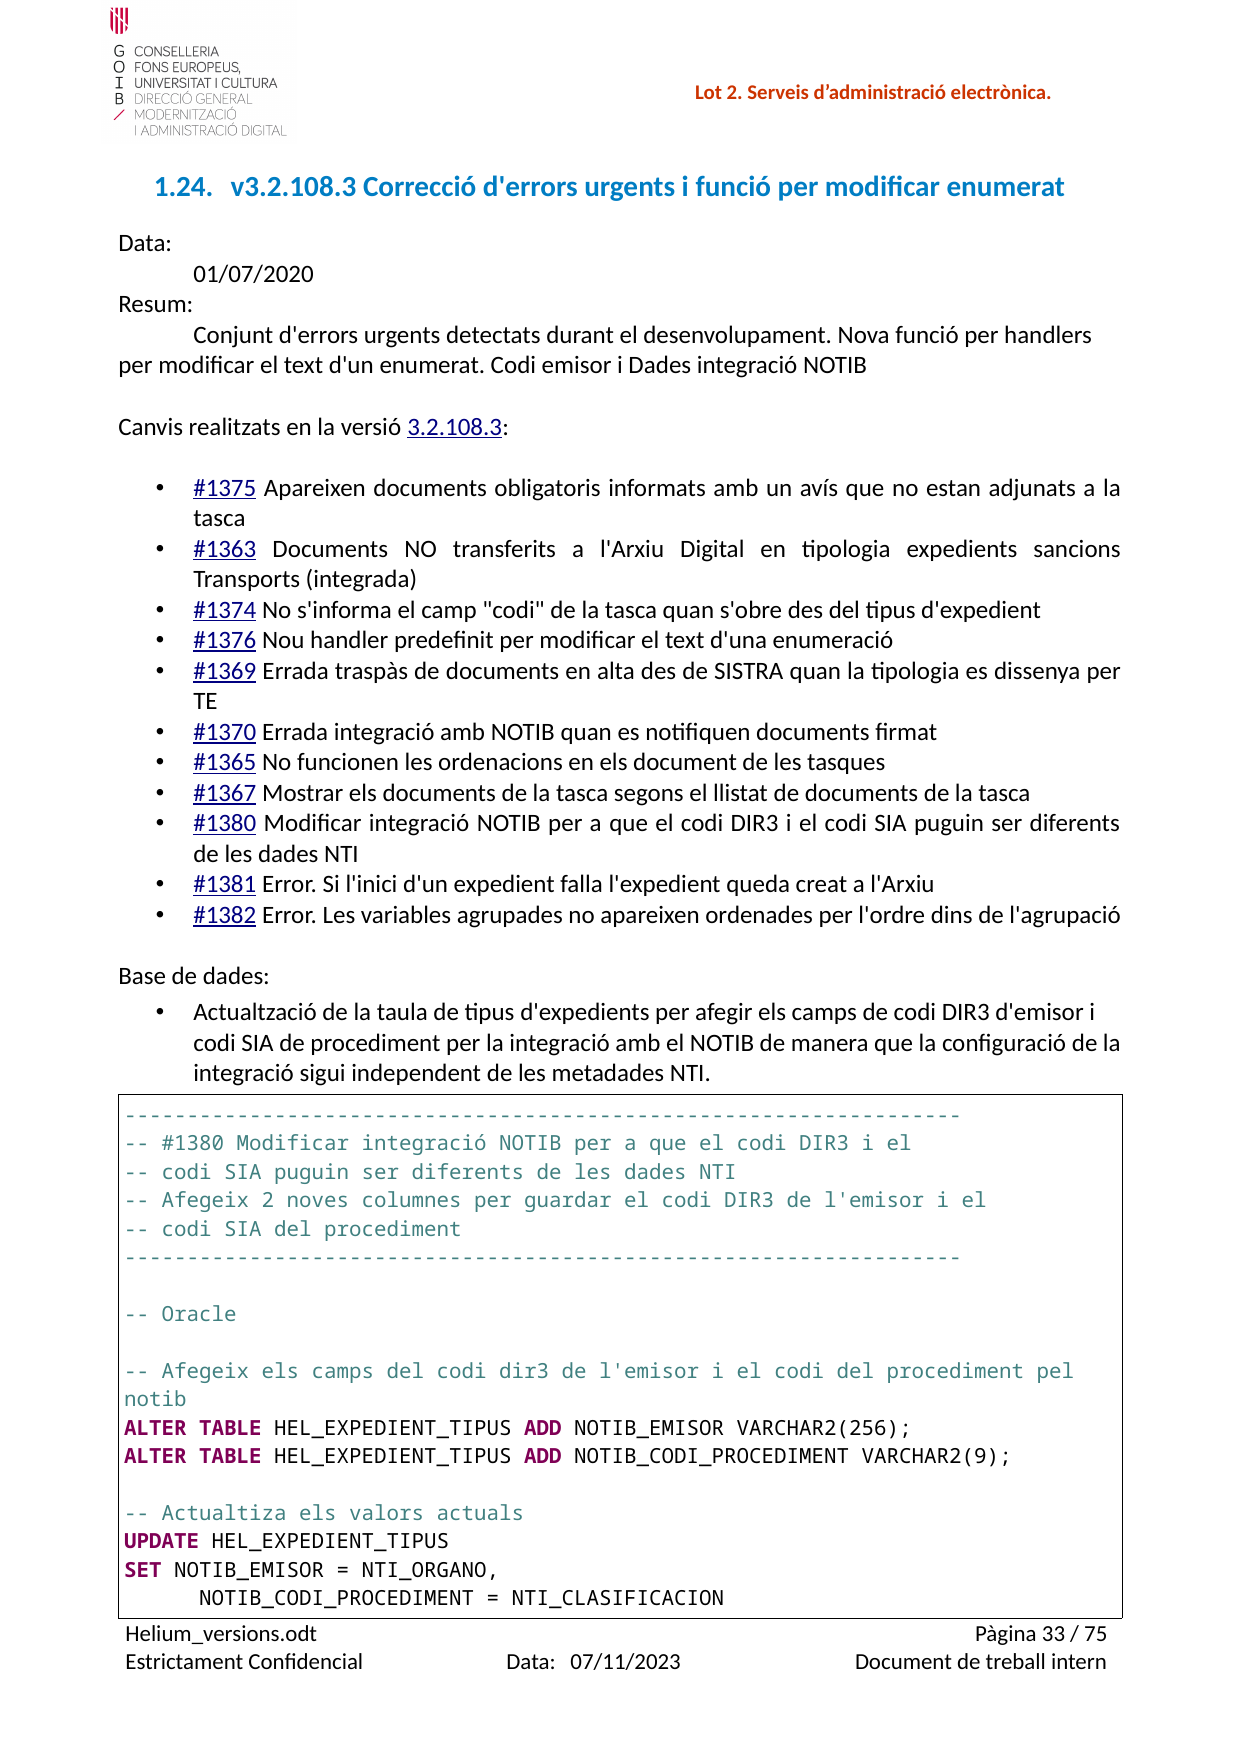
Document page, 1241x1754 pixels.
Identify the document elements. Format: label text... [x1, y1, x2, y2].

list #1380 Modificar integració NOTIB per a que el codi DIR3 i el codi SIA puguin ser diferents de les dades NTI [156, 807, 1122, 868]
list #1374 No s'informa el camp "codi" de la tasca quan s'obre des del tipus d'expedient [156, 594, 1122, 624]
text Resum: [118, 289, 1122, 319]
text Conjunt d'errors urgents detectats durant el desenvolupament. Nova funció per handlers per modificar el text d'un enumerat. Codi emisor i Dades integració NOTIB [118, 319, 1122, 380]
list #1367 Mostrar els documents de la tasca segons el llistat de documents de la tasca [156, 777, 1122, 807]
text 01/07/2020 [118, 258, 1122, 289]
picture [100, 0, 297, 144]
list Actualtzació de la taula de tipus d'expedients per afegir els camps de codi DIR3 d'emisor i codi SIA de procediment per la integració amb el NOTIB de manera que la configuració de la integració sigui independent de les metadades NTI. [156, 997, 1122, 1088]
text Data: [118, 228, 1122, 258]
list #1370 Errada integració amb NOTIB quan es notifiquen documents firmat [156, 716, 1122, 746]
list #1382 Error. Les variables agrupades no apareixen ordenades per l'ordre dins de l'agrupació [156, 899, 1122, 929]
table_header ------------------------------------------------------------------- -- #1380 Modificar integració NOTIB per a que el codi DIR3 i el -- codi SIA puguin ser diferents de les dades NTI -- Afegeix 2 noves columnes per guardar el codi DIR3 de l'emisor i el -- codi SIA del procediment ------------------------------------------------------------------- -- Oracle -- Afegeix els camps del codi dir3 de l'emisor i el codi del procediment pel notib ALTER TABLE HEL_EXPEDIENT_TIPUS ADD NOTIB_EMISOR VARCHAR2(256); ALTER TABLE HEL_EXPEDIENT_TIPUS ADD NOTIB_CODI_PROCEDIMENT VARCHAR2(9); -- Actualtiza els valors actuals UPDATE HEL_EXPEDIENT_TIPUS SET NOTIB_EMISOR = NTI_ORGANO, NOTIB_CODI_PROCEDIMENT = NTI_CLASIFICACION [119, 1095, 1122, 1617]
list #1375 Apareixen documents obligatoris informats amb un avís que no estan adjunats a la tasca [156, 472, 1122, 533]
text Base de dades: [118, 960, 1122, 991]
list #1365 No funcionen les ordenacions en els document de les tasques [156, 746, 1122, 777]
subtitle v3.2.108.3 Correcció d'errors urgents i funció per modificar enumerat [153, 168, 1122, 204]
list #1381 Error. Si l'inici d'un expedient falla l'expedient queda creat a l'Arxiu [156, 868, 1122, 899]
list #1369 Errada traspàs de documents en alta des de SISTRA quan la tipologia es dissenya per TE [156, 655, 1122, 716]
list #1376 Nou handler predefinit per modificar el text d'una enumeració [156, 624, 1122, 655]
text Canvis realitzats en la versió 3.2.108.3: [118, 411, 1122, 441]
list #1363 Documents NO transferits a l'Arxiu Digital en tipologia expedients sancions Transports (integrada) [156, 533, 1122, 594]
